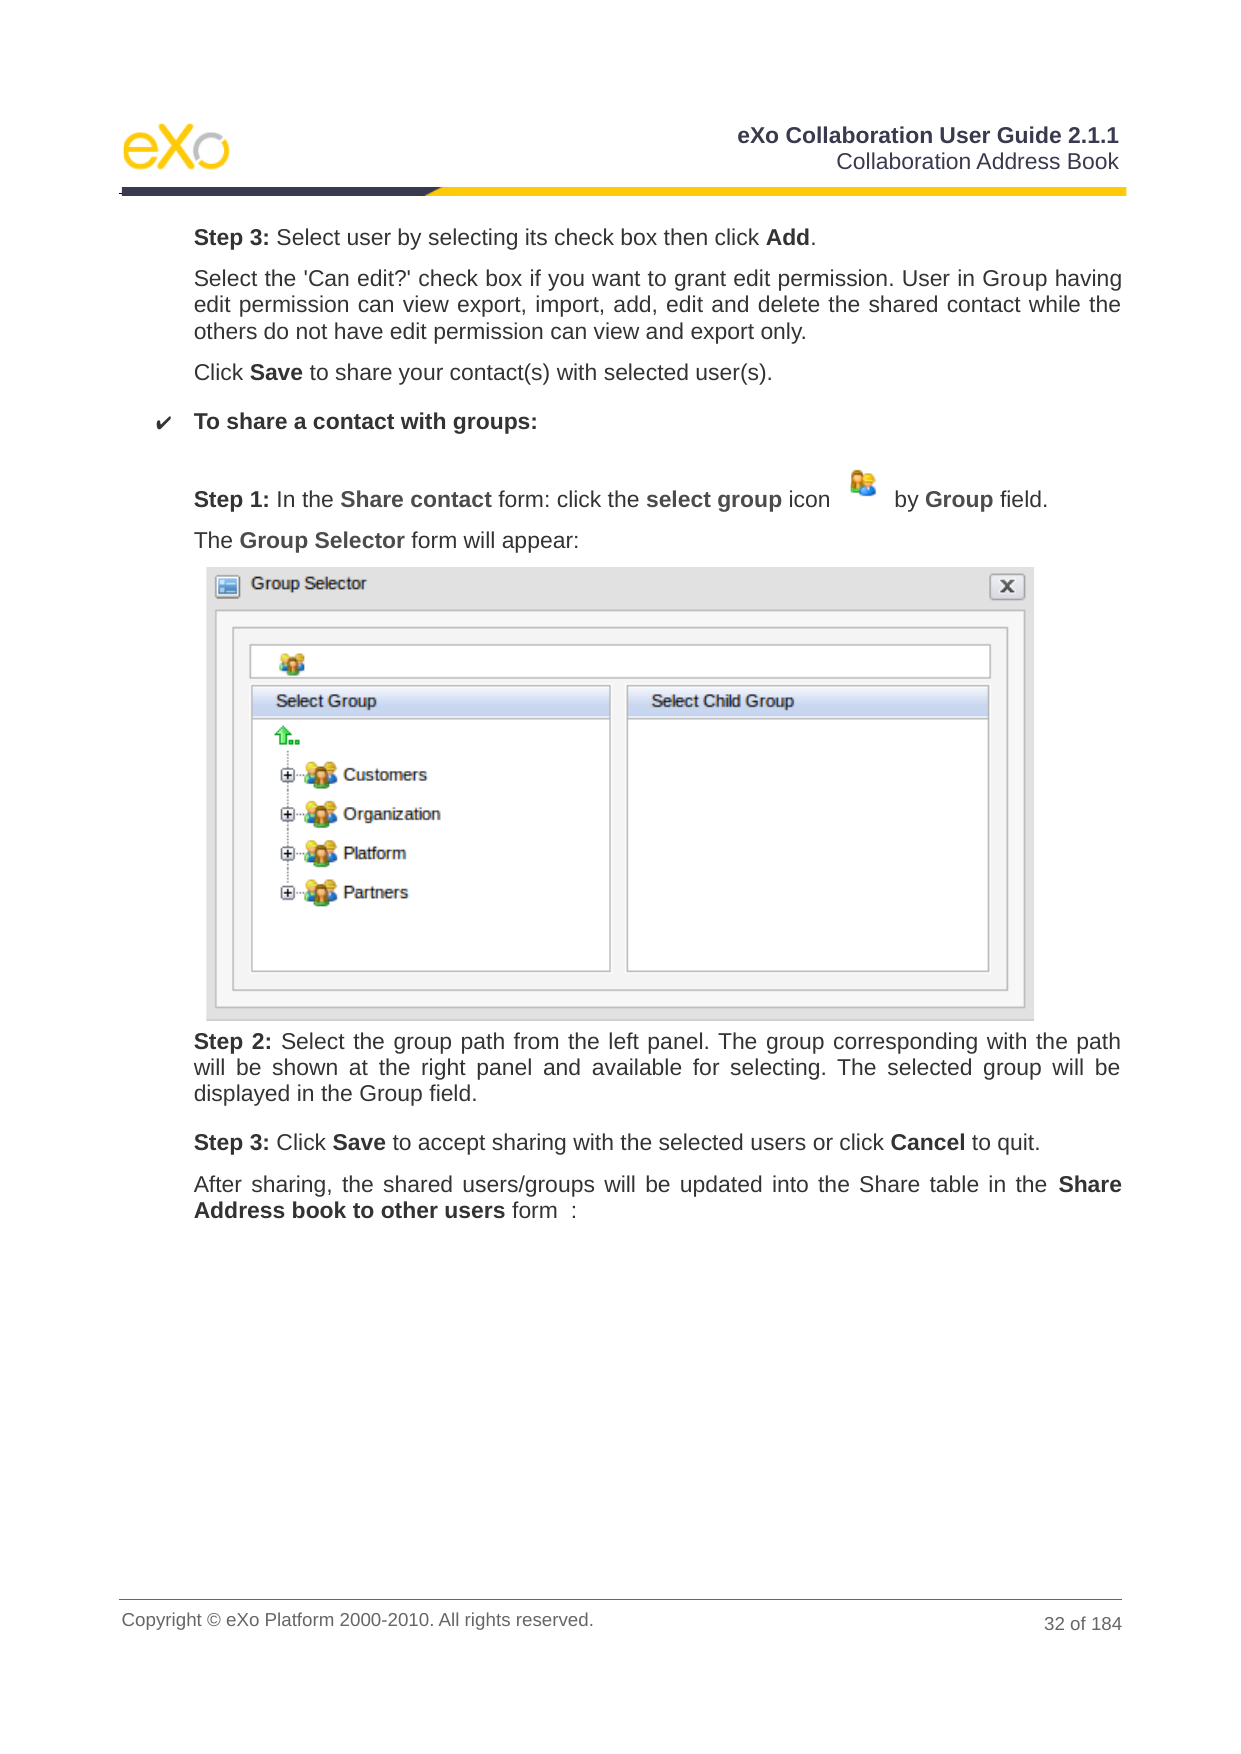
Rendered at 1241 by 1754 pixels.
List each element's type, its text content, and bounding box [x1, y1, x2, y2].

list The Group Selector form will appear: [156, 527, 1122, 554]
picture [121, 187, 1127, 196]
list Click Save to share your contact(s) with selected user(s). [156, 359, 1122, 385]
list Step 3: Select user by selecting its check box then click Add. [156, 223, 1122, 250]
list To share a contact with groups: [156, 408, 1122, 434]
list Step 3: Click Save to accept sharing with the selected users or click Cancel to quit. [156, 1129, 1122, 1156]
picture [123, 123, 230, 170]
list After sharing, the shared users/groups will be updated into the Share table in the Share Address book to other users form : [156, 1171, 1122, 1223]
list Step 2: Select the group path from the left panel. The group corresponding with the path will be shown at the right panel and available for selecting. The selected group will be displayed in the Group field. [156, 1021, 1122, 1107]
picture [850, 464, 881, 501]
picture [206, 567, 1035, 1021]
list Select the 'Can edit?' check box if you want to grant edit permission. User in Group having edit permission can view export, import, add, edit and delete the shared contact while the others do not have edit permission can view and export only. [156, 265, 1122, 344]
list Step 1: In the Share contact form: click the select group icon by Group field. [156, 457, 1122, 512]
